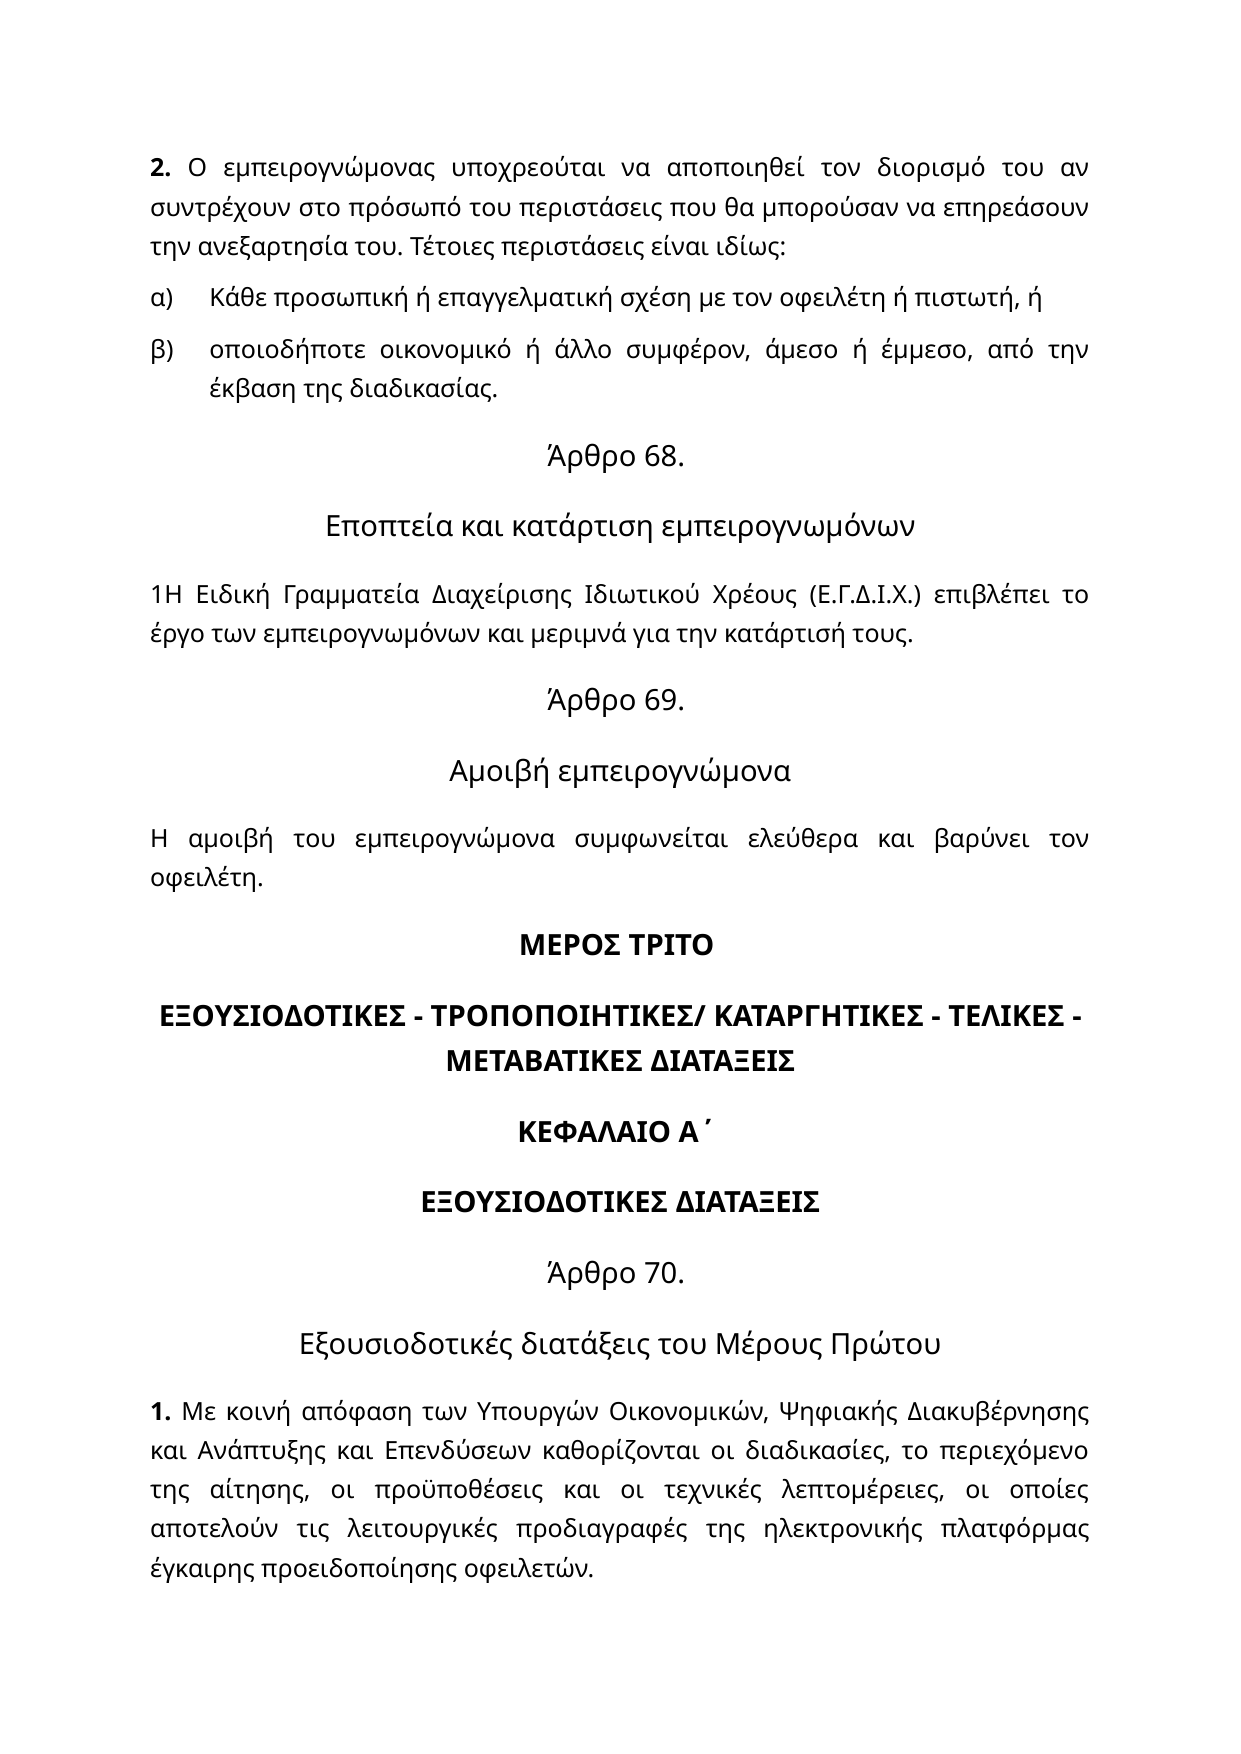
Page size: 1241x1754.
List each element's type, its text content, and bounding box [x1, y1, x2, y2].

subtitle ΕΞΟΥΣΙΟΔΟΤΙΚΕΣ ΔΙΑΤΑΞΕΙΣ [150, 1182, 1090, 1221]
text 1Η Ειδική Γραμματεία Διαχείρισης Ιδιωτικού Χρέους (Ε.Γ.Δ.Ι.Χ.) επιβλέπει το έργο των εμπειρογνωμόνων και μεριμνά για την κατάρτισή τους. [150, 576, 1090, 649]
subtitle Άρθρο 69. [150, 679, 1090, 719]
subtitle ΕΞΟΥΣΙΟΔΟΤΙΚΕΣ - ΤΡΟΠΟΠΟΙΗΤΙΚΕΣ/ ΚΑΤΑΡΓΗΤΙΚΕΣ - ΤΕΛΙΚΕΣ - ΜΕΤΑΒΑΤΙΚΕΣ ΔΙΑΤΑΞΕΙΣ [150, 995, 1090, 1080]
text Η αμοιβή του εμπειρογνώμονα συμφωνείται ελεύθερα και βαρύνει τον οφειλέτη. [150, 821, 1090, 894]
subtitle Εξουσιοδοτικές διατάξεις του Μέρους Πρώτου [150, 1323, 1090, 1363]
text 2. Ο εμπειρογνώμονας υποχρεούται να αποποιηθεί τον διορισμό του αν συντρέχουν στο πρόσωπό του περιστάσεις που θα μπορούσαν να επηρεάσουν την ανεξαρτησία του. Τέτοιες περιστάσεις είναι ιδίως: [150, 150, 1090, 262]
list β) οποιοδήποτε οικονομικό ή άλλο συμφέρον, άμεσο ή έμμεσο, από την έκβαση της διαδικασίας. [150, 332, 1090, 405]
text 1. Με κοινή απόφαση των Υπουργών Οικονομικών, Ψηφιακής Διακυβέρνησης και Ανάπτυξης και Επενδύσεων καθορίζονται οι διαδικασίες, το περιεχόμενο της αίτησης, οι προϋποθέσεις και οι τεχνικές λεπτομέρειες, οι οποίες αποτελούν τις λειτουργικές προδιαγραφές της ηλεκτρονικής πλατφόρμας έγκαιρης προειδοποίησης οφειλετών. [150, 1393, 1090, 1584]
subtitle Άρθρο 68. [150, 435, 1090, 475]
subtitle ΚΕΦΑΛΑΙΟ Α΄ [150, 1111, 1090, 1151]
subtitle Αμοιβή εμπειρογνώμονα [150, 750, 1090, 790]
subtitle ΜΕΡΟΣ ΤΡΙΤΟ [150, 924, 1090, 964]
list α) Κάθε προσωπική ή επαγγελματική σχέση με τον οφειλέτη ή πιστωτή, ή [150, 280, 1090, 314]
subtitle Άρθρο 70. [150, 1252, 1090, 1292]
subtitle Εποπτεία και κατάρτιση εμπειρογνωμόνων [150, 506, 1090, 545]
